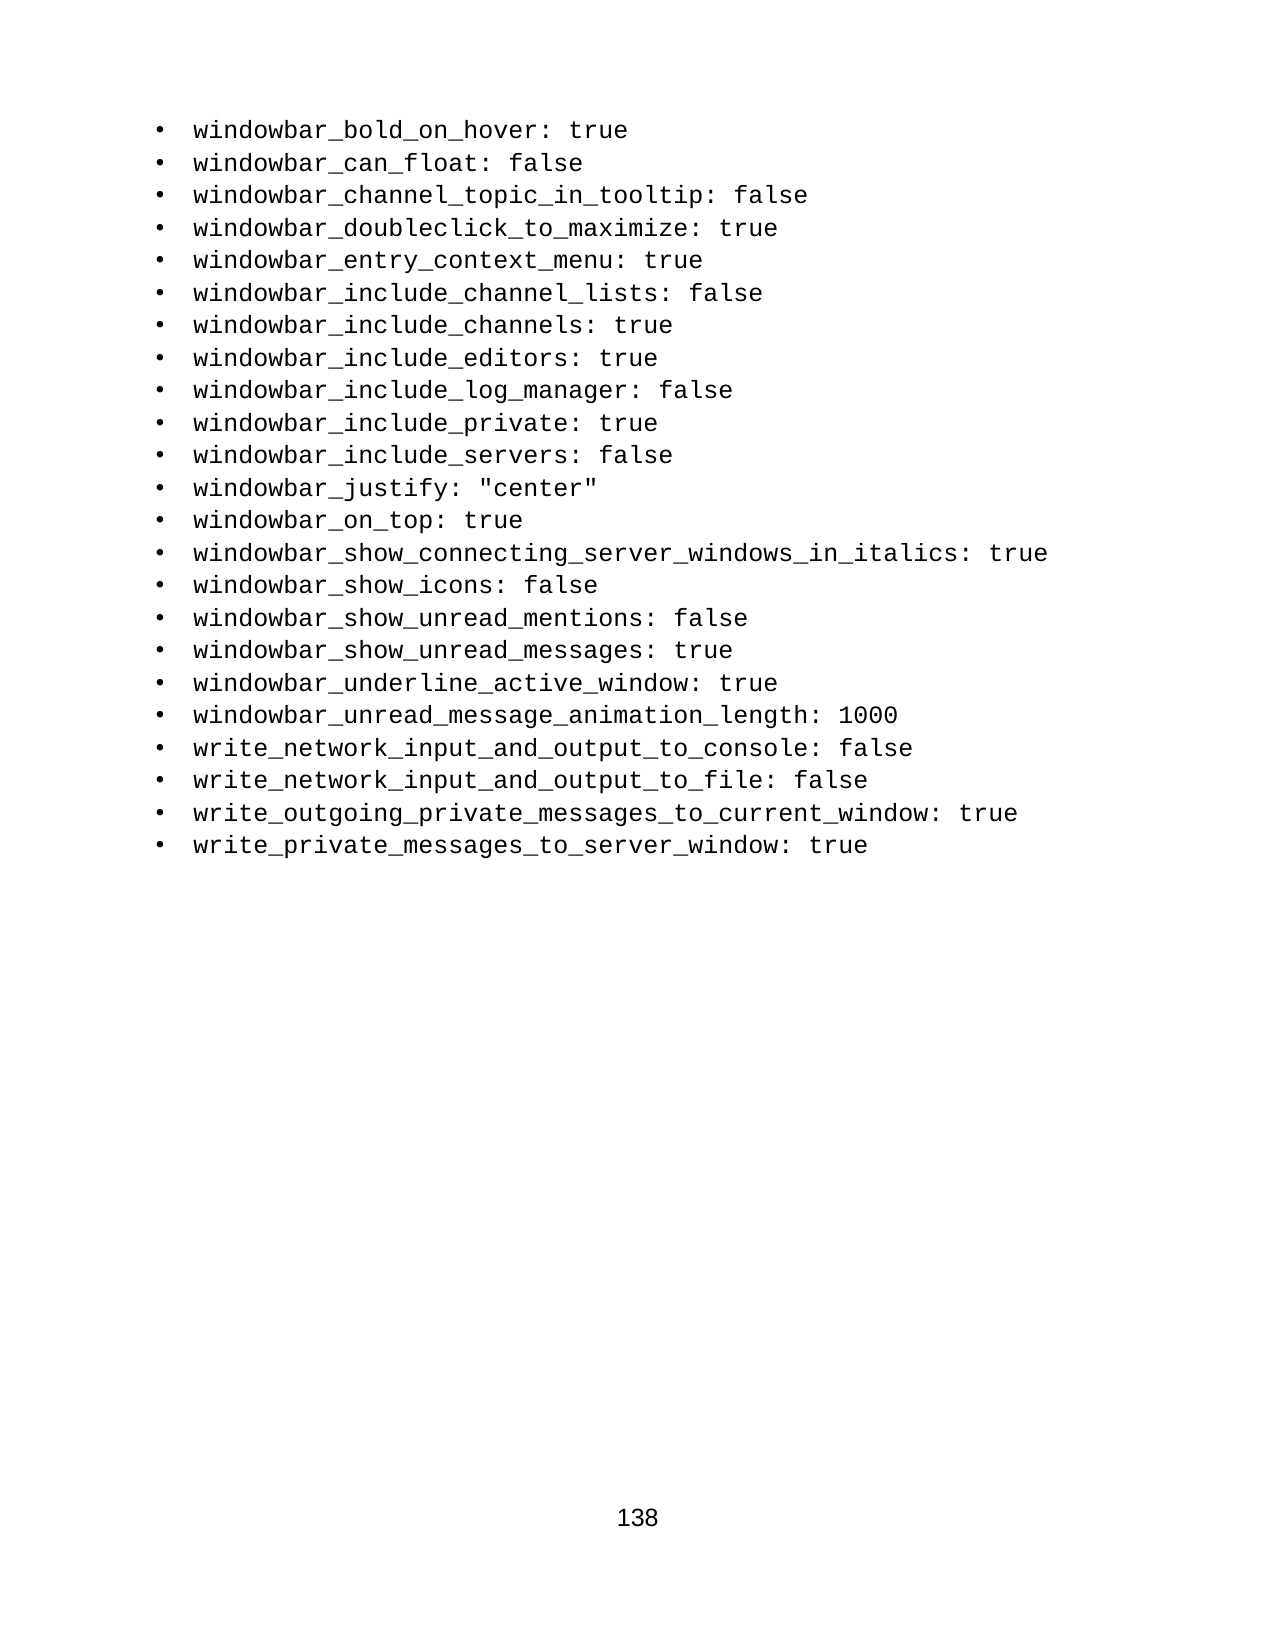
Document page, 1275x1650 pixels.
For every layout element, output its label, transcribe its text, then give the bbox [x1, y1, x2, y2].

list windowbar_unread_message_animation_length: 1000 [156, 703, 1157, 731]
list windowbar_include_log_manager: false [156, 378, 1157, 406]
list windowbar_bold_on_hover: true [156, 118, 1157, 146]
list windowbar_include_private: true [156, 411, 1157, 439]
list windowbar_show_unread_messages: true [156, 638, 1157, 666]
list windowbar_include_channel_lists: false [156, 281, 1157, 309]
list write_network_input_and_output_to_console: false [156, 736, 1157, 764]
list windowbar_justify: "center" [156, 476, 1157, 504]
list windowbar_include_servers: false [156, 443, 1157, 471]
list windowbar_show_connecting_server_windows_in_italics: true [156, 541, 1157, 569]
list write_outgoing_private_messages_to_current_window: true [156, 801, 1157, 829]
list windowbar_channel_topic_in_tooltip: false [156, 183, 1157, 211]
list windowbar_underline_active_window: true [156, 671, 1157, 699]
list write_private_messages_to_server_window: true [156, 833, 1157, 861]
list windowbar_include_channels: true [156, 313, 1157, 341]
list windowbar_entry_context_menu: true [156, 248, 1157, 276]
list windowbar_on_top: true [156, 508, 1157, 536]
list windowbar_doubleclick_to_maximize: true [156, 216, 1157, 244]
list windowbar_show_icons: false [156, 573, 1157, 601]
list windowbar_show_unread_mentions: false [156, 606, 1157, 634]
list windowbar_include_editors: true [156, 346, 1157, 374]
list write_network_input_and_output_to_file: false [156, 768, 1157, 796]
list windowbar_can_float: false [156, 151, 1157, 179]
